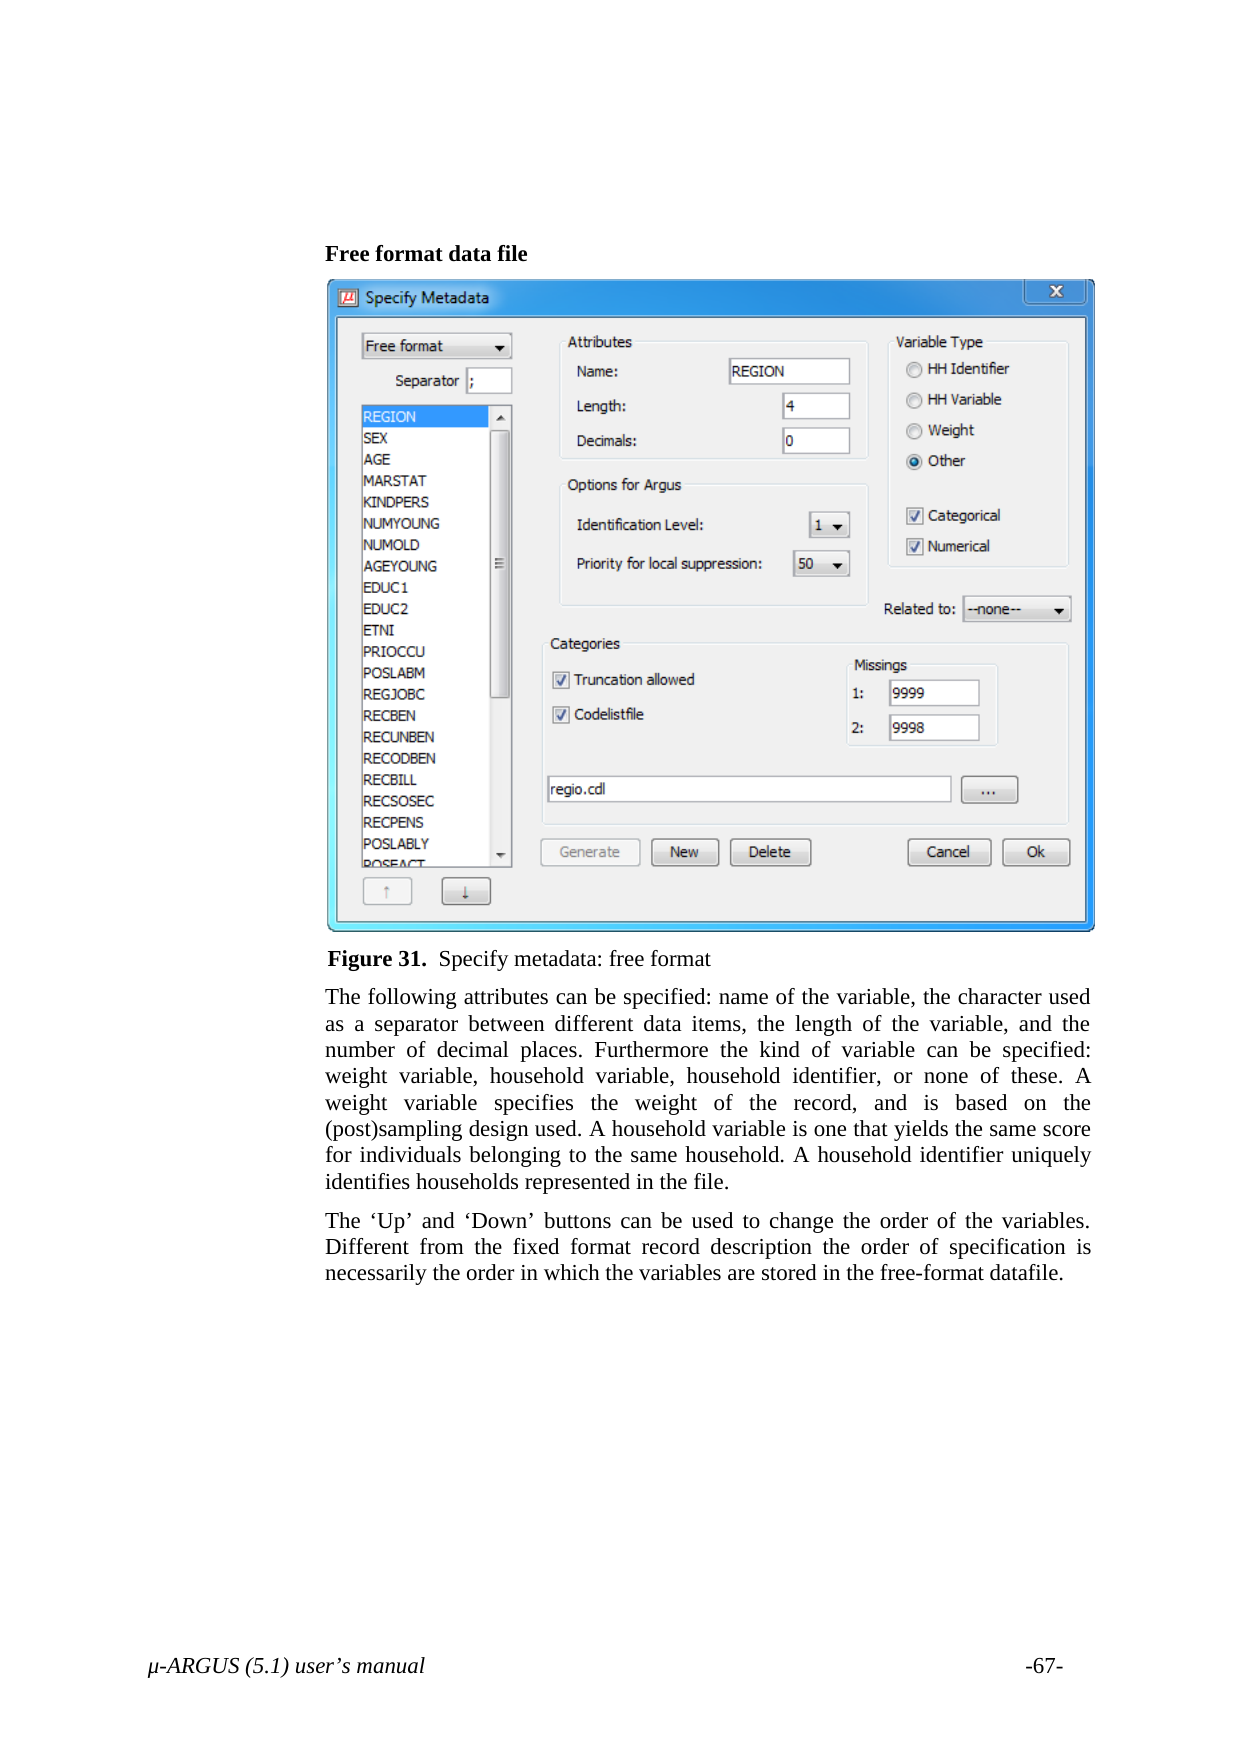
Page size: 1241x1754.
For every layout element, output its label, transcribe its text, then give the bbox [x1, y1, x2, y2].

text The following attributes can be specified: name of the variable, the character used as a separator between different data items, the length of the variable, and the number of decimal places. Furthermore the kind of variable can be specified: weight variable, household variable, household identifier, or none of these. A weight variable specifies the weight of the record, and is based on the (post)sampling design used. A household variable is one that yields the same score for individuals belonging to the same household. A household identifier uniquely identifies households represented in the file. [325, 983, 1092, 1194]
text Figure 31. Specify metadata: free format [325, 944, 1092, 971]
text The ‘Up’ and ‘Down’ buttons can be used to change the order of the variables. Different from the fixed format record description the order of specification is necessarily the order in which the variables are stored in the free-format datafile. [325, 1207, 1092, 1286]
picture [327, 279, 1095, 932]
text Free format data file [325, 240, 1092, 267]
